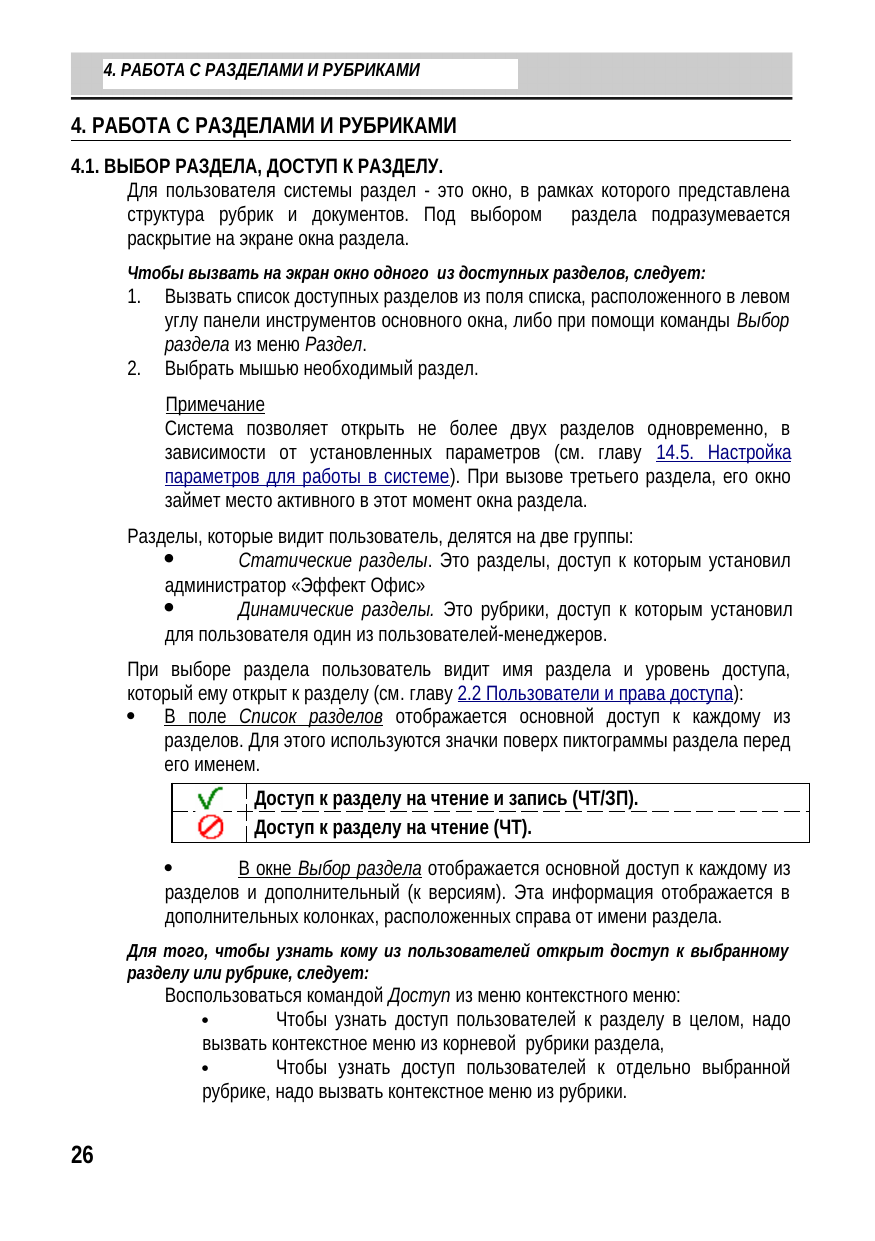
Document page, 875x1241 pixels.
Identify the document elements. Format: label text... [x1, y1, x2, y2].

table_header Доступ к разделу на чтение и запись (ЧТ/ЗП). [247, 784, 809, 811]
text Чтобы вызвать на экран окно одного из доступных разделов, следует: [127, 262, 791, 284]
list Вызвать список доступных разделов из поля списка, расположенного в левом углу панели инструментов основного окна, либо при помощи команды Выбор раздела из меню Раздел. [127, 284, 791, 356]
list В поле Список разделов отображается основной доступ к каждому из разделов. Для этого используются значки поверх пиктограммы раздела перед его именем. [127, 704, 791, 776]
text Разделы, которые видит пользователь, делятся на две группы: [127, 524, 791, 548]
text При выборе раздела пользователь видит имя раздела и уровень доступа, который ему открыт к разделу (см. главу 2.2 Пользователи и права доступа): [127, 656, 791, 704]
table_header [224, 784, 247, 811]
list В окне Выбор раздела отображается основной доступ к каждому из разделов и дополнительный (к версиям). Эта информация отображается в дополнительных колонках, расположенных справа от имени раздела. [164, 856, 791, 928]
text Система позволяет открыть не более двух разделов одновременно, в зависимости от установленных параметров (см. главу 14.5. Настройка параметров для работы в системе). При вызове третьего раздела, его окно займет место активного в этот момент окна раздела. [164, 416, 791, 512]
subtitle 4. РАБОТА С РАЗДЕЛАМИ И РУБРИКАМИ [71, 112, 791, 140]
list Чтобы узнать доступ пользователей к отдельно выбранной рубрике, надо вызвать контекстное меню из рубрики. [202, 1055, 791, 1103]
list Динамические разделы. Это рубрики, доступ к которым установил для пользователя один из пользователей-менеджеров. [164, 597, 793, 646]
table_cell [224, 811, 247, 842]
text Примечание [165, 392, 791, 416]
table_cell Доступ к разделу на чтение (ЧТ). [247, 811, 809, 842]
text Для того, чтобы узнать кому из пользователей открыт доступ к выбранному разделу или рубрике, следует: [127, 940, 791, 983]
text Для пользователя системы раздел - это окно, в рамках которого представлена структура рубрик и документов. Под выбором раздела подразумевается раскрытие на экране окна раздела. [127, 178, 791, 250]
list Чтобы узнать доступ пользователей к разделу в целом, надо вызвать контекстное меню из корневой рубрики раздела, [202, 1007, 791, 1055]
text Воспользоваться командой Доступ из меню контекстного меню: [164, 983, 791, 1007]
table_cell [173, 811, 195, 842]
table_header [173, 784, 195, 811]
list Выбрать мышью необходимый раздел. [127, 356, 791, 379]
list Статические разделы. Это разделы, доступ к которым установил администратор «Эффект Офис» [164, 548, 791, 597]
subtitle 4.1. Выбор раздела, доступ к разделу. [71, 154, 791, 178]
